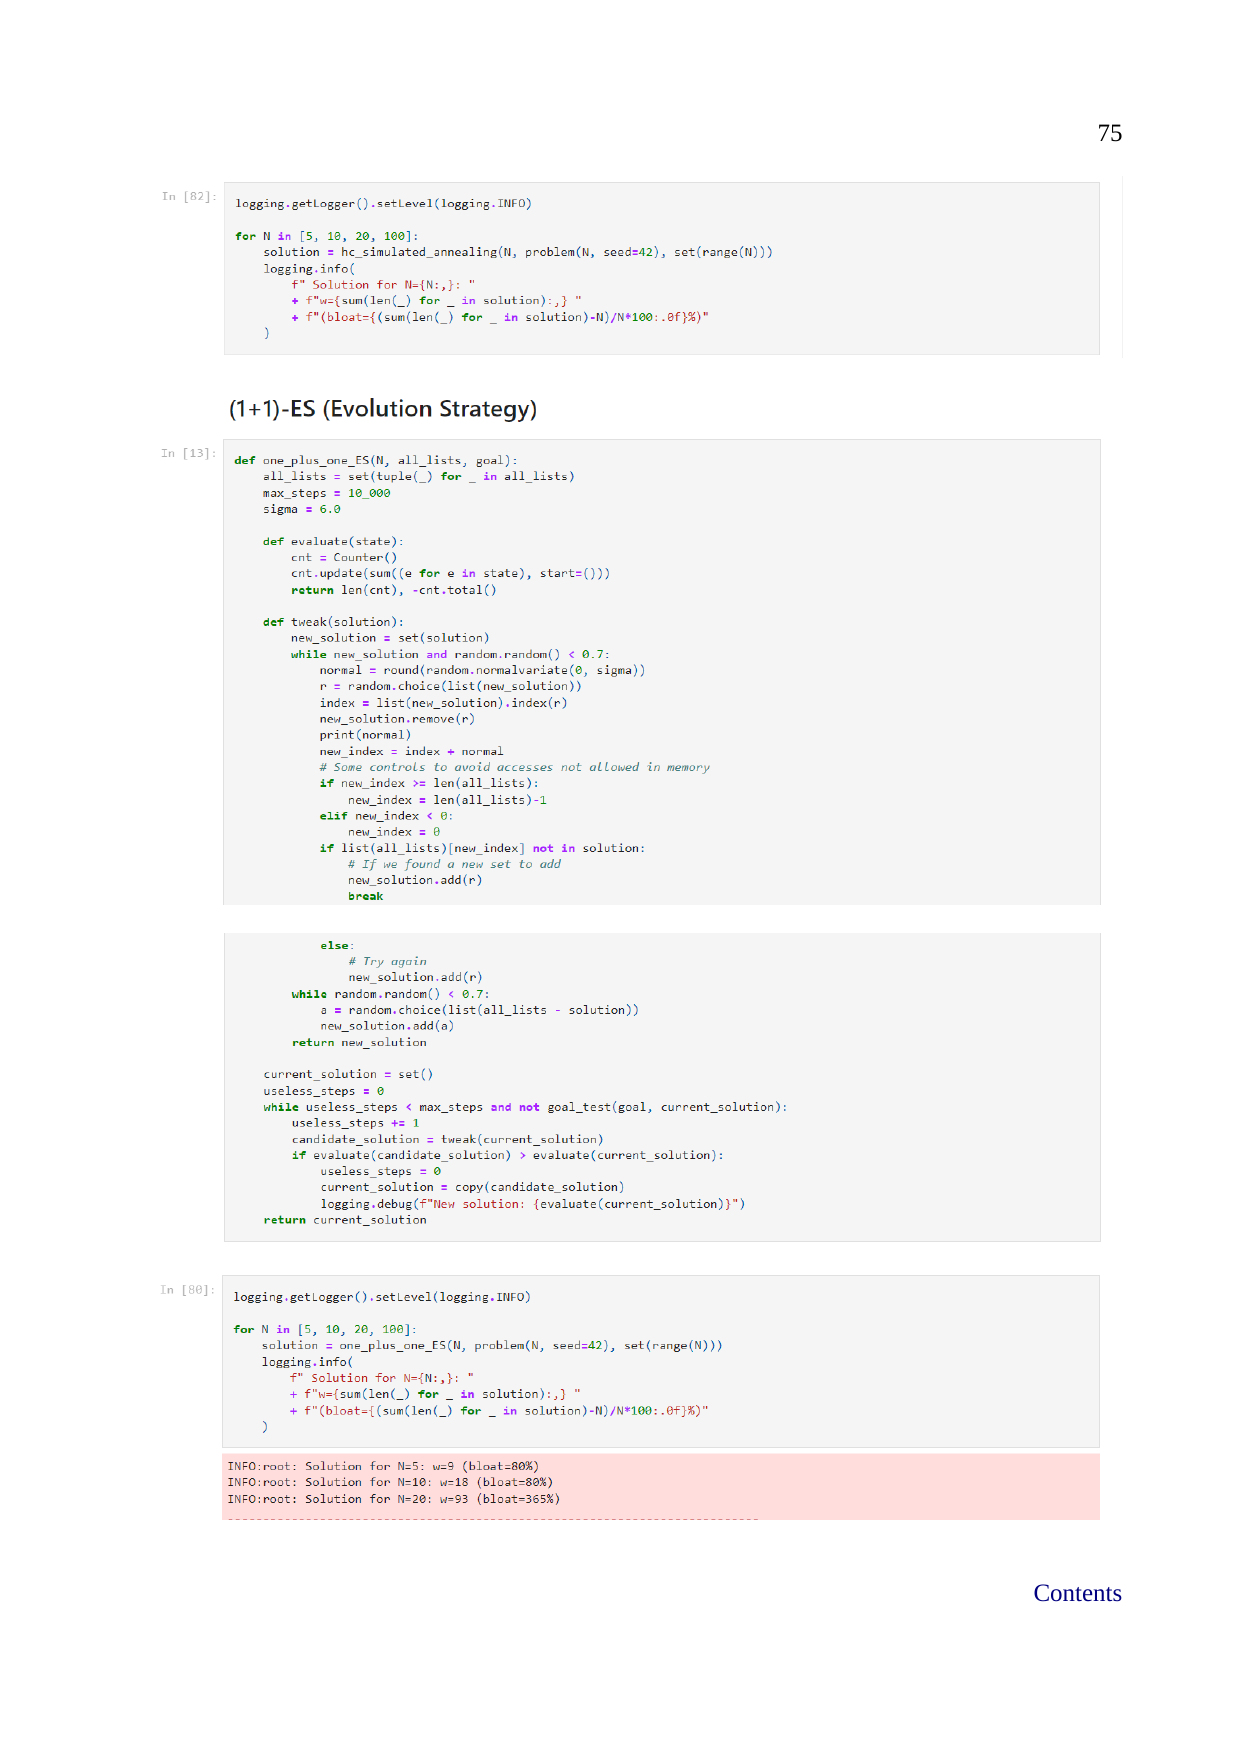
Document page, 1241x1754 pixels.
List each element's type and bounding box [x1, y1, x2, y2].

picture [118, 176, 1123, 358]
picture [118, 386, 1123, 905]
picture [118, 933, 1123, 1247]
picture [116, 1270, 1121, 1520]
